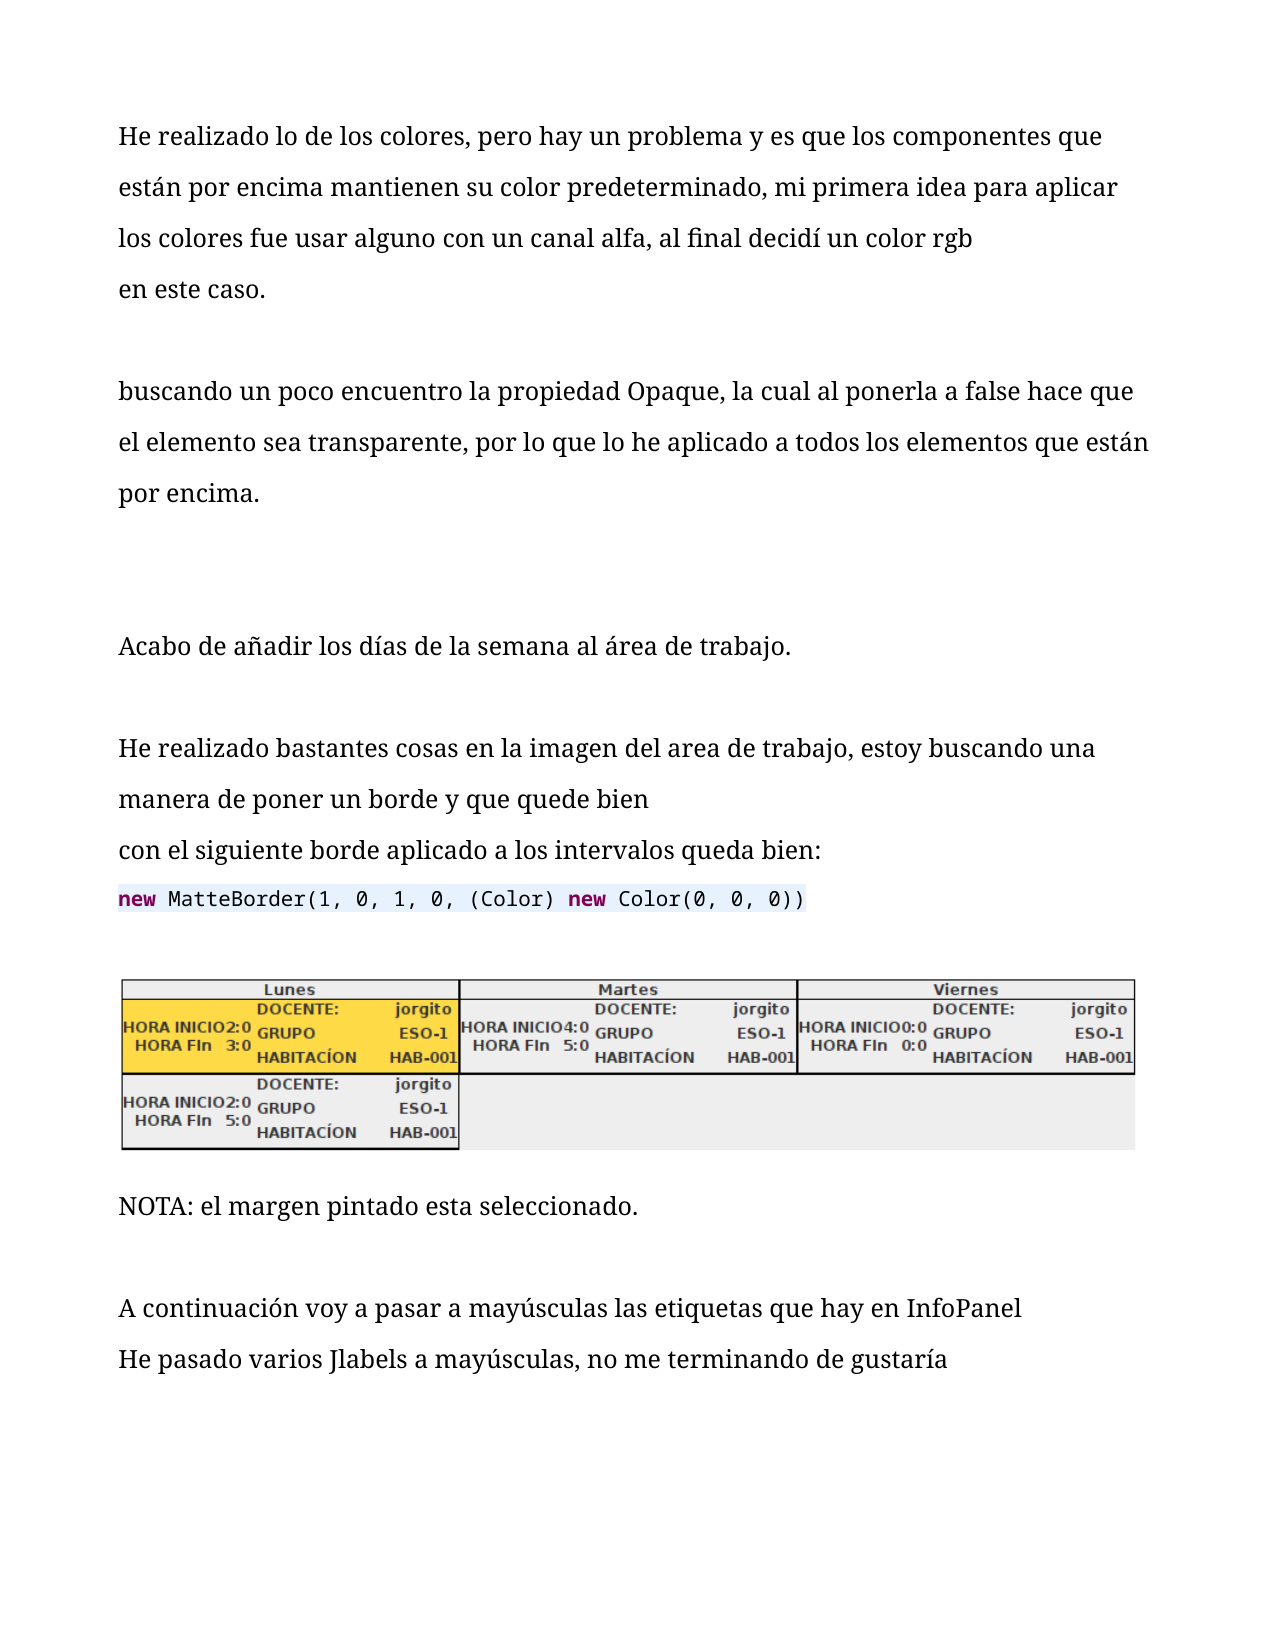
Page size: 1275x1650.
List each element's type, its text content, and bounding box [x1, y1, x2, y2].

picture [118, 977, 1157, 1172]
text con el siguiente borde aplicado a los intervalos queda bien: [118, 833, 1157, 867]
text NOTA: el margen pintado esta seleccionado. [118, 1172, 1157, 1223]
text en este caso. [118, 271, 1157, 305]
text He realizado bastantes cosas en la imagen del area de trabajo, estoy buscando una manera de poner un borde y que quede bien [118, 731, 1157, 816]
text He realizado lo de los colores, pero hay un problema y es que los componentes que están por encima mantienen su color predeterminado, mi primera idea para aplicar los colores fue usar alguno con un canal alfa, al final decidí un color rgb [118, 118, 1157, 254]
text He pasado varios Jlabels a mayúsculas, no me terminando de gustaría [118, 1342, 1157, 1376]
text buscando un poco encuentro la propiedad Opaque, la cual al ponerla a false hace que el elemento sea transparente, por lo que lo he aplicado a todos los elementos que están por encima. [118, 373, 1157, 509]
text Acabo de añadir los días de la semana al área de trabajo. [118, 628, 1157, 663]
text A continuación voy a pasar a mayúsculas las etiquetas que hay en InfoPanel [118, 1291, 1157, 1325]
text new MatteBorder(1, 0, 1, 0, (Color) new Color(0, 0, 0)) [118, 884, 1157, 912]
